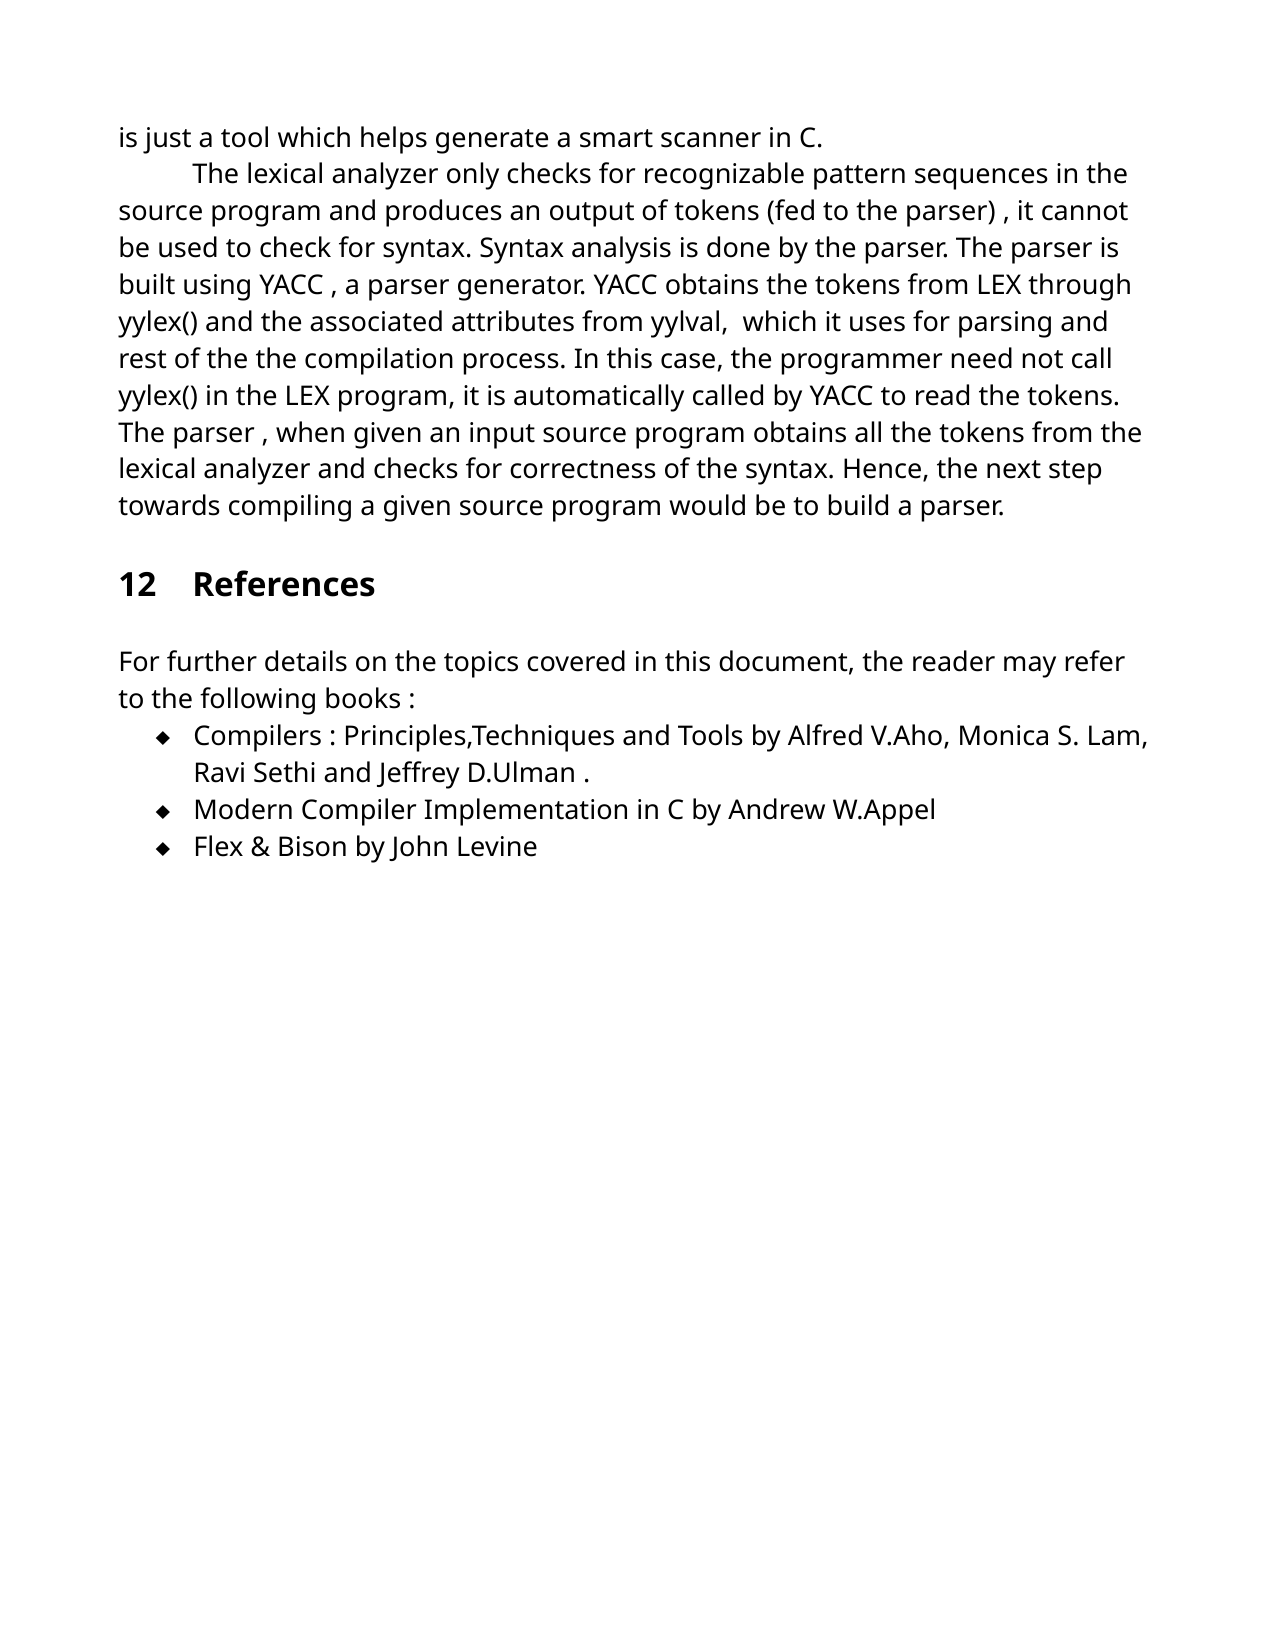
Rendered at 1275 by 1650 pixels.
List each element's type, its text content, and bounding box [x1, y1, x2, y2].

text 12 References [118, 561, 1157, 606]
list Modern Compiler Implementation in C by Andrew W.Appel [156, 790, 1157, 827]
text is just a tool which helps generate a smart scanner in C. [118, 118, 1157, 155]
text For further details on the topics covered in this document, the reader may refer to the following books : [118, 643, 1157, 717]
list Flex & Bison by John Levine [156, 827, 1157, 864]
list Compilers : Principles,Techniques and Tools by Alfred V.Aho, Monica S. Lam, Ravi Sethi and Jeffrey D.Ulman . [156, 717, 1157, 790]
text The lexical analyzer only checks for recognizable pattern sequences in the source program and produces an output of tokens (fed to the parser) , it cannot be used to check for syntax. Syntax analysis is done by the parser. The parser is built using YACC , a parser generator. YACC obtains the tokens from LEX through yylex() and the associated attributes from yylval, which it uses for parsing and rest of the the compilation process. In this case, the programmer need not call yylex() in the LEX program, it is automatically called by YACC to read the tokens. The parser , when given an input source program obtains all the tokens from the lexical analyzer and checks for correctness of the syntax. Hence, the next step towards compiling a given source program would be to build a parser. [118, 155, 1157, 524]
